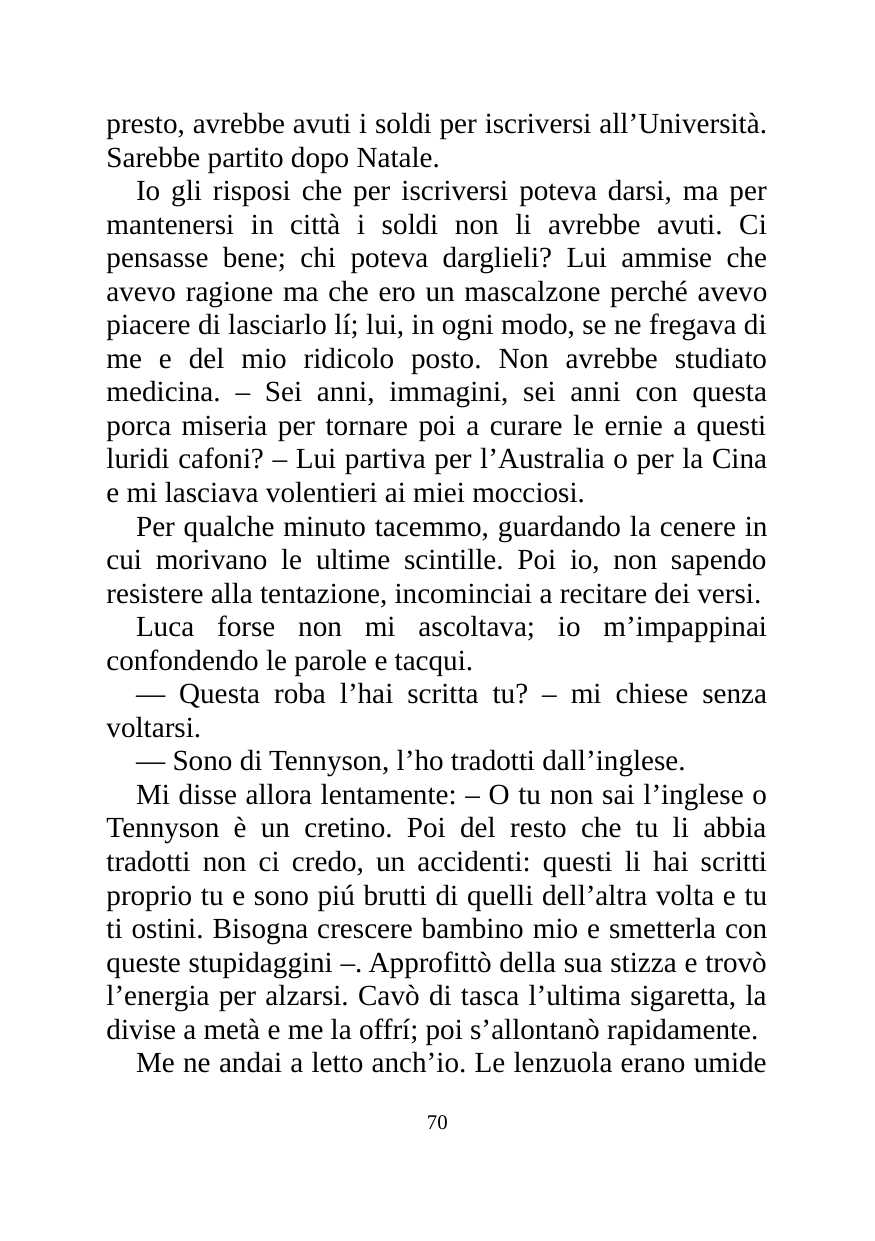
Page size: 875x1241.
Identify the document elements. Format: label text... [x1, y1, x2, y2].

text Luca forse non mi ascoltava; io m’impappinai confondendo le parole e tacqui. [106, 609, 768, 676]
text presto, avrebbe avuti i soldi per iscriversi all’Università. Sarebbe partito dopo Natale. [106, 106, 768, 173]
text Io gli risposi che per iscriversi poteva darsi, ma per mantenersi in città i soldi non li avrebbe avuti. Ci pensasse bene; chi poteva darglieli? Lui ammise che avevo ragione ma che ero un mascalzone perché avevo piacere di lasciarlo lí; lui, in ogni modo, se ne fregava di me e del mio ridicolo posto. Non avrebbe studiato medicina. – Sei anni, immagini, sei anni con questa porca miseria per tornare poi a curare le ernie a questi luridi cafoni? – Lui partiva per l’Australia o per la Cina e mi lasciava volentieri ai miei mocciosi. [106, 173, 768, 509]
text — Questa roba l’hai scritta tu? – mi chiese senza voltarsi. [106, 676, 768, 743]
text — Sono di Tennyson, l’ho tradotti dall’inglese. [106, 743, 768, 777]
text Me ne andai a letto anch’io. Le lenzuola erano umide [106, 1045, 768, 1079]
text Per qualche minuto tacemmo, guardando la cenere in cui morivano le ultime scintille. Poi io, non sapendo resistere alla tentazione, incominciai a recitare dei versi. [106, 509, 768, 609]
text Mi disse allora lentamente: – O tu non sai l’inglese o Tennyson è un cretino. Poi del resto che tu li abbia tradotti non ci credo, un accidenti: questi li hai scritti proprio tu e sono piú brutti di quelli dell’altra volta e tu ti ostini. Bisogna crescere bambino mio e smetterla con queste stupidaggini –. Approfittò della sua stizza e trovò l’energia per alzarsi. Cavò di tasca l’ultima sigaretta, la divise a metà e me la offrí; poi s’allontanò rapidamente. [106, 777, 768, 1045]
